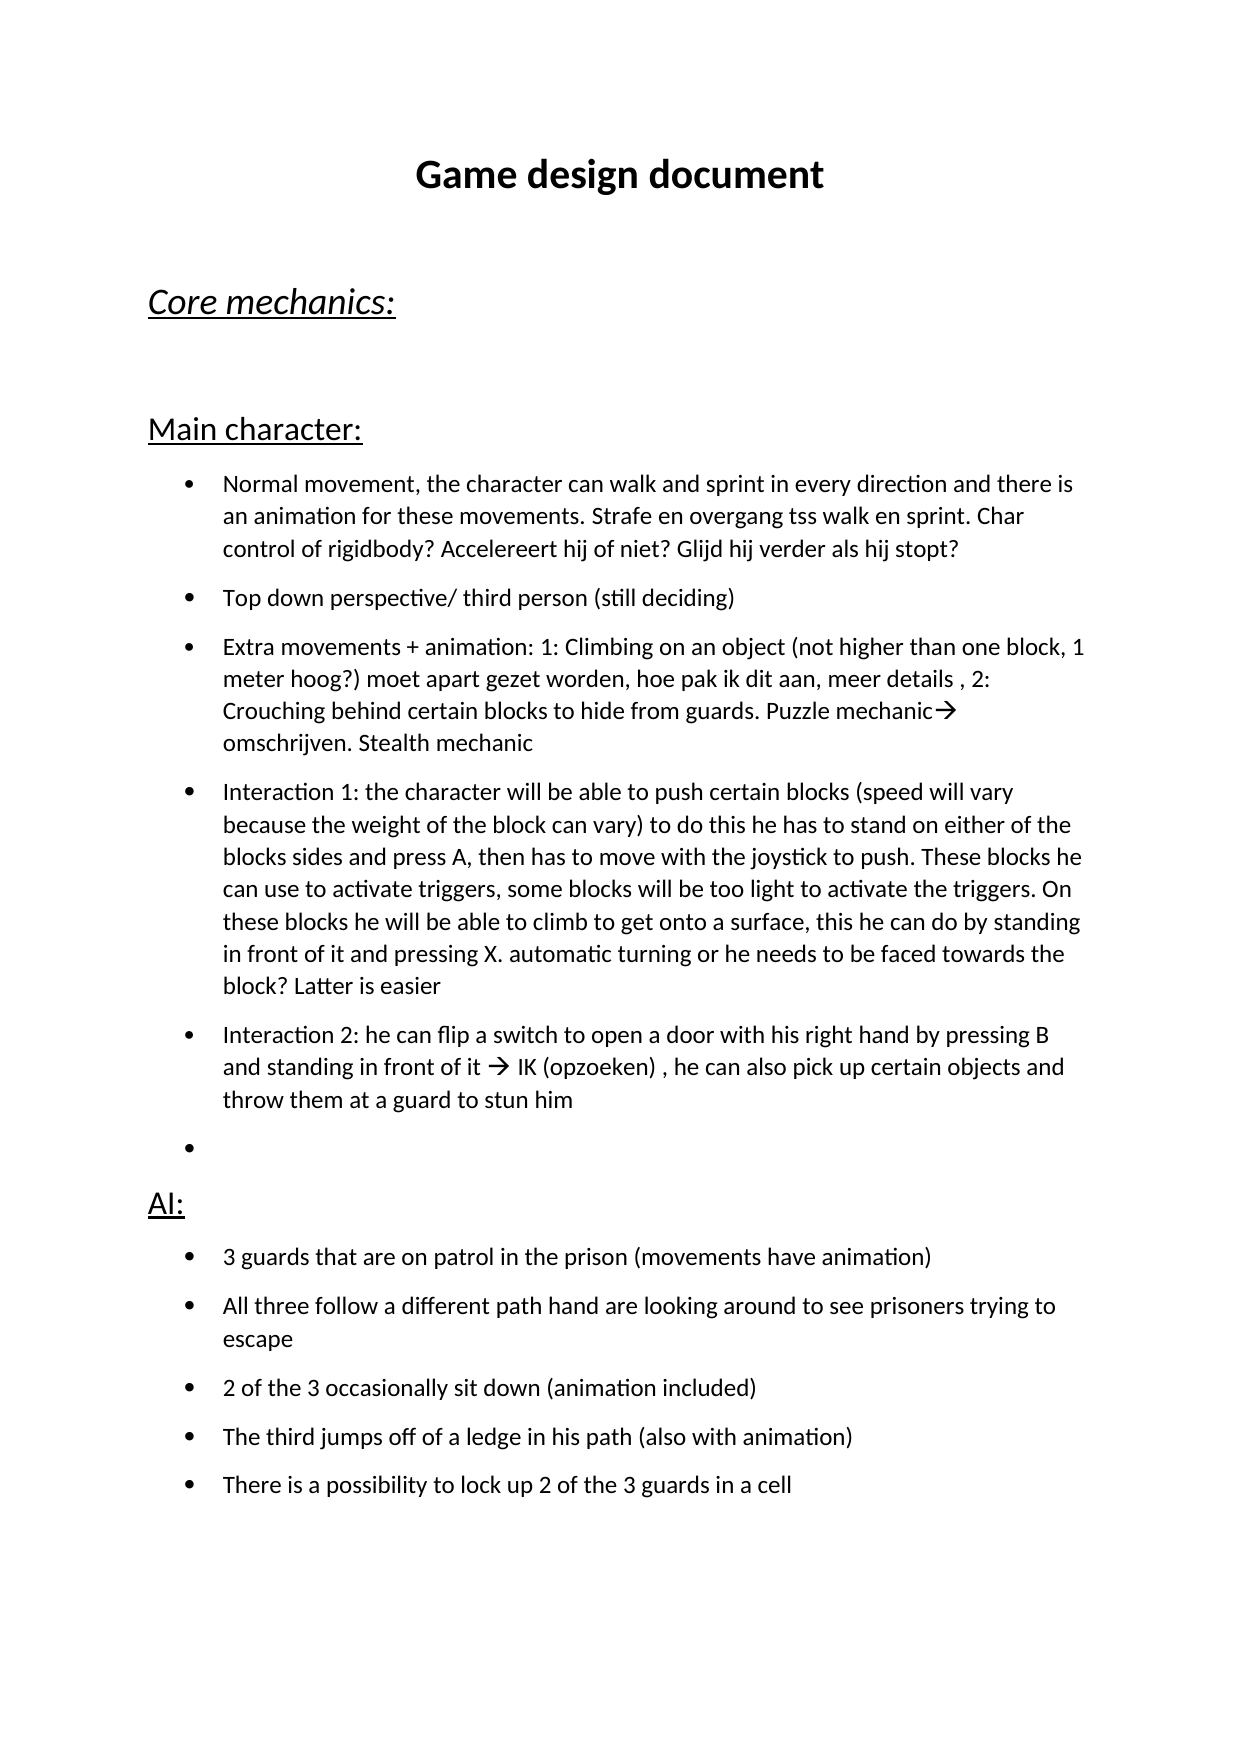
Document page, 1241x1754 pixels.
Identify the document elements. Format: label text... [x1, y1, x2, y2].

list Interaction 2: he can flip a switch to open a door with his right hand by pressing B and standing in front of it  IK (opzoeken) , he can also pick up certain objects and throw them at a guard to stun him [185, 1019, 1093, 1114]
text Game design document [148, 148, 1093, 198]
list Top down perspective/ third person (still deciding) [185, 582, 1093, 612]
text Core mechanics: [148, 278, 1093, 324]
list The third jumps off of a ledge in his path (also with animation) [185, 1421, 1093, 1451]
list All three follow a different path hand are looking around to see prisoners trying to escape [185, 1290, 1093, 1353]
text Main character: [148, 408, 1093, 449]
list 3 guards that are on patrol in the prison (movements have animation) [185, 1241, 1093, 1272]
list Normal movement, the character can walk and sprint in every direction and there is an animation for these movements. Strafe en overgang tss walk en sprint. Char control of rigidbody? Accelereert hij of niet? Glijd hij verder als hij stopt? [185, 468, 1093, 563]
list Interaction 1: the character will be able to push certain blocks (speed will vary because the weight of the block can vary) to do this he has to stand on either of the blocks sides and press A, then has to move with the joystick to push. These blocks he can use to activate triggers, some blocks will be too light to activate the triggers. On these blocks he will be able to climb to get onto a surface, this he can do by standing in front of it and pressing X. automatic turning or he needs to be faced towards the block? Latter is easier [185, 776, 1093, 1001]
list There is a possibility to lock up 2 of the 3 guards in a cell [185, 1469, 1093, 1500]
text AI: [148, 1182, 1093, 1222]
list Extra movements + animation: 1: Climbing on an object (not higher than one block, 1 meter hoog?) moet apart gezet worden, hoe pak ik dit aan, meer details , 2: Crouching behind certain blocks to hide from guards. Puzzle mechanic omschrijven. Stealth mechanic [185, 631, 1093, 758]
list 2 of the 3 occasionally sit down (animation included) [185, 1372, 1093, 1402]
